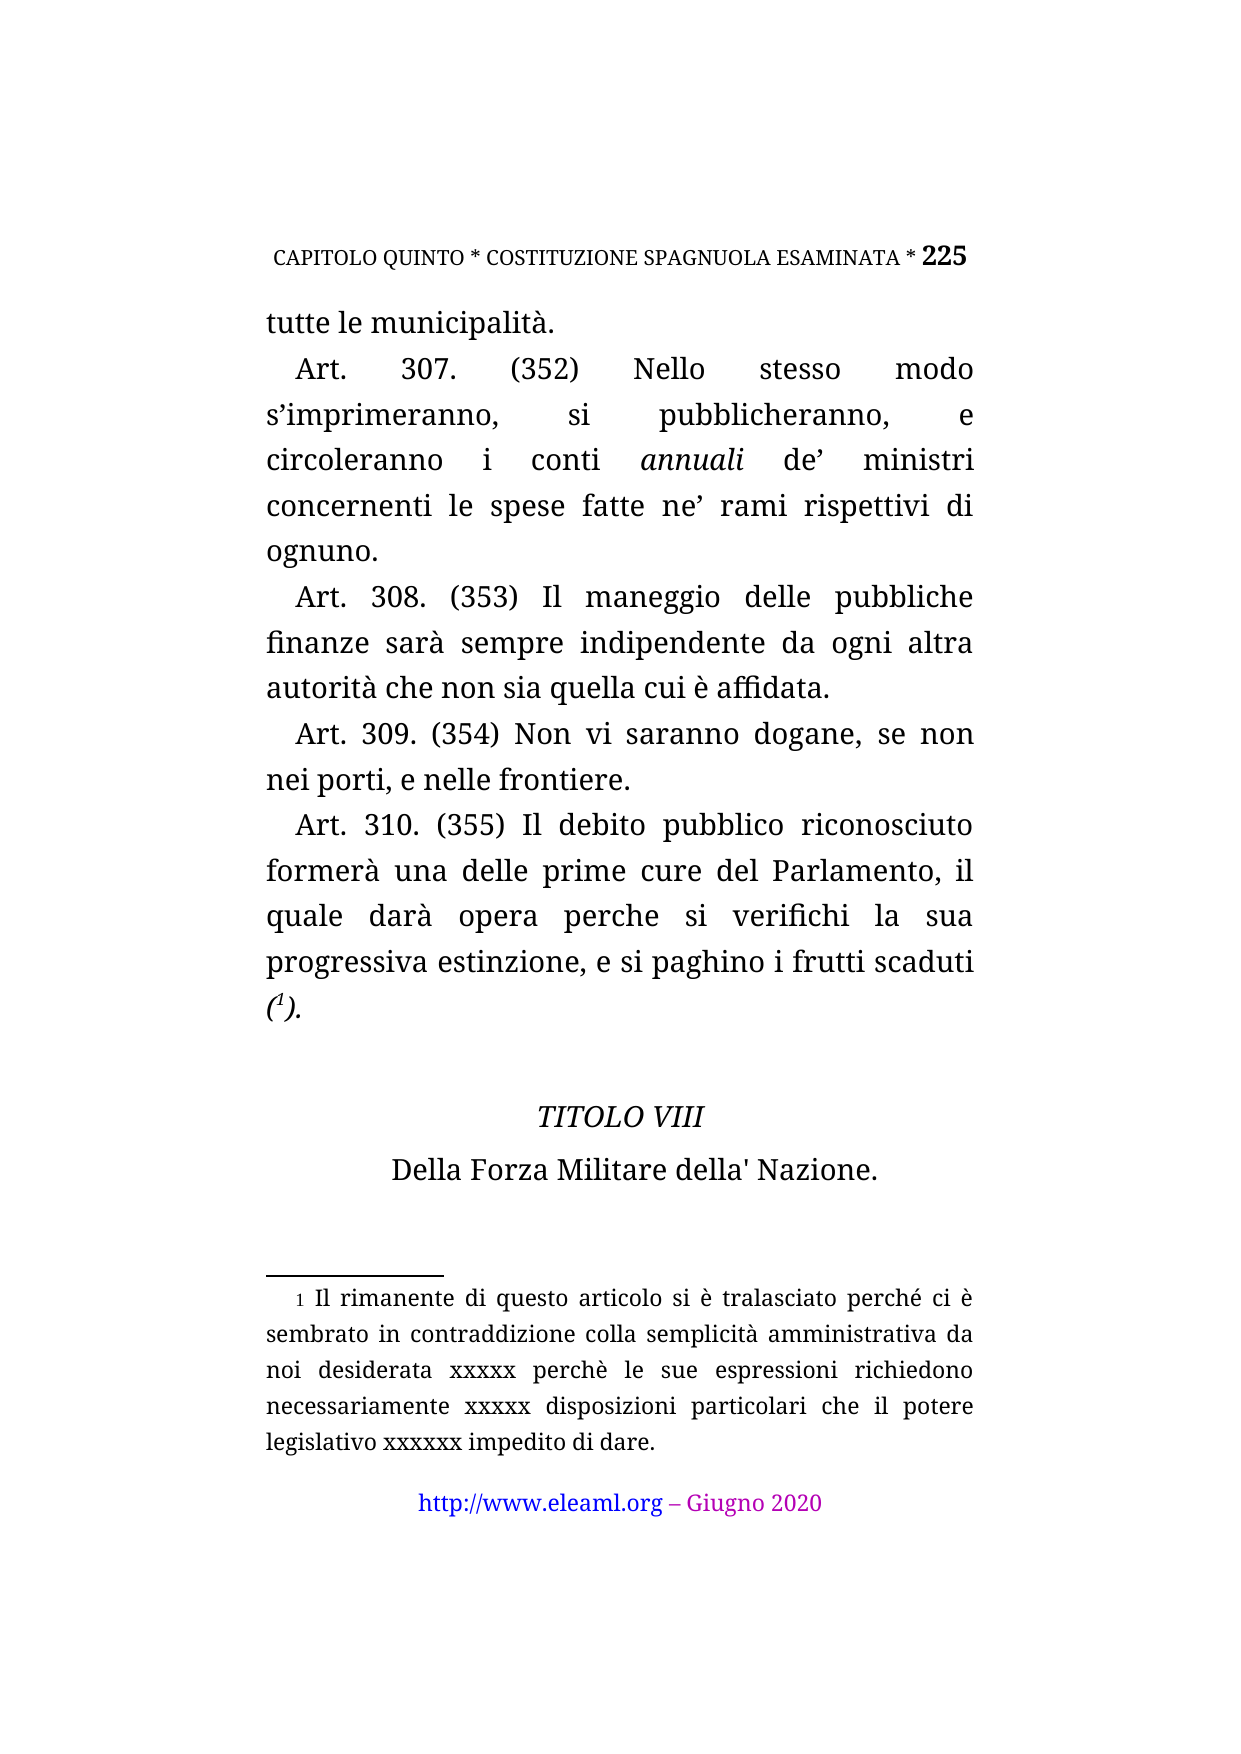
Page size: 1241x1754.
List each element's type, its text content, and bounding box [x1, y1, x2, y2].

text Della Forza Militare della' Nazione. [266, 1149, 974, 1189]
text tutte le municipalità. [266, 303, 974, 342]
text Art. 307. (352) Nello stesso modo s’imprimeranno, si pubblicheranno, e circoleranno i conti annuali de’ ministri concernenti le spese fatte ne’ rami rispettivi di ognuno. [266, 348, 974, 570]
subtitle TITOLO VIII [266, 1097, 974, 1136]
text Il rimanente di questo articolo si è tralasciato perché ci è sembrato in contraddizione colla semplicità amministrativa da noi desiderata xxxxx perchè le sue espressioni richiedono necessariamente xxxxx disposizioni particolari che il potere legislativo xxxxxx impedito di dare. [266, 1282, 974, 1457]
text Art. 310. (355) Il debito pubblico riconosciuto formerà una delle prime cure del Parlamento, il quale darà opera perche si verifichi la sua progressiva estinzione, e si paghino i frutti scaduti (). [266, 804, 974, 1027]
text Art. 308. (353) Il maneggio delle pubbliche finanze sarà sempre indipendente da ogni altra autorità che non sia quella cui è affidata. [266, 576, 974, 707]
text Art. 309. (354) Non vi saranno dogane, se non nei porti, e nelle frontiere. [266, 713, 974, 798]
